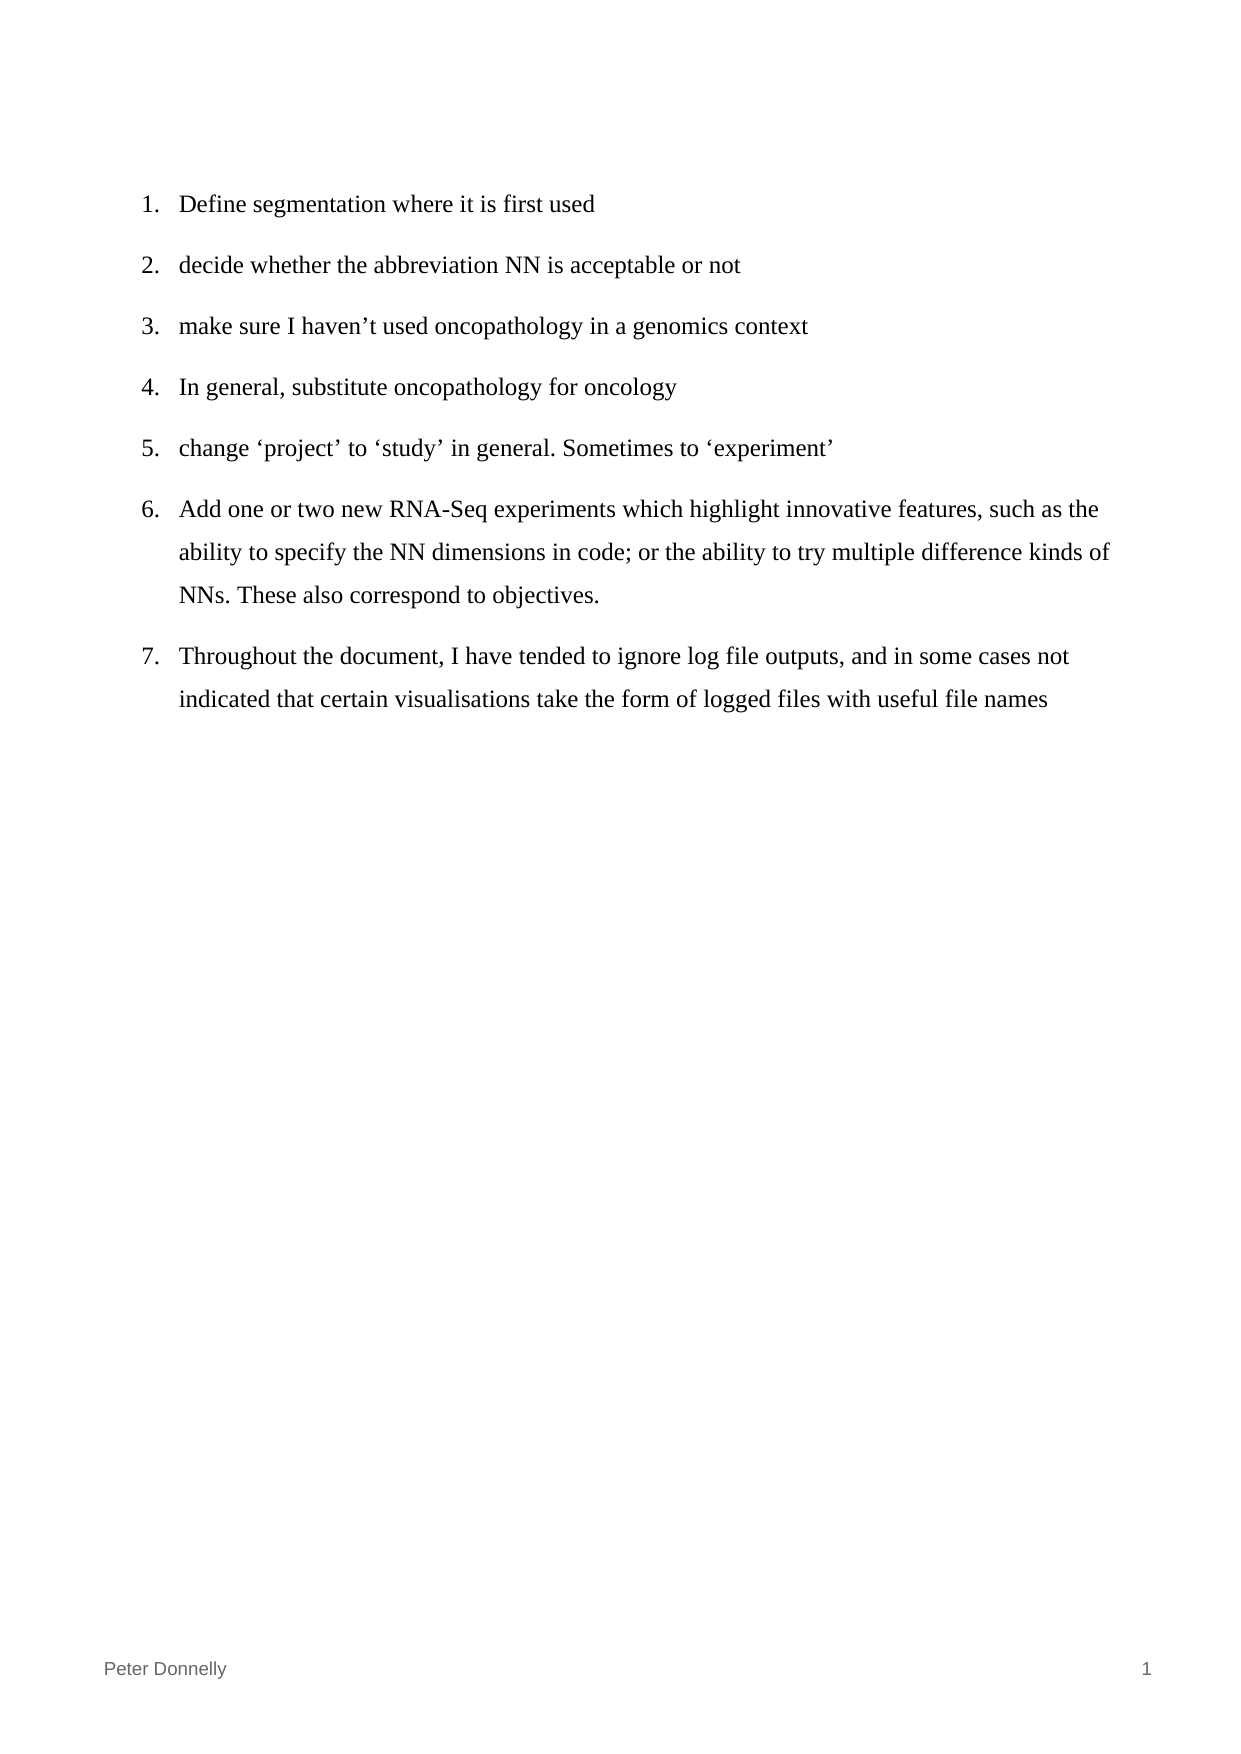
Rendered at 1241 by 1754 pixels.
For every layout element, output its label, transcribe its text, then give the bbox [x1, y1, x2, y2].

list change ‘project’ to ‘study’ in general. Sometimes to ‘experiment’ [141, 433, 1146, 462]
list Define segmentation where it is first used [141, 189, 1146, 218]
list make sure I haven’t used oncopathology in a genomics context [141, 311, 1146, 340]
list Add one or two new RNA-Seq experiments which highlight innovative features, such as the ability to specify the NN dimensions in code; or the ability to try multiple difference kinds of NNs. These also correspond to objectives. [141, 494, 1146, 609]
list Throughout the document, I have tended to ignore log file outputs, and in some cases not indicated that certain visualisations take the form of logged files with useful file names [141, 641, 1146, 713]
list decide whether the abbreviation NN is acceptable or not [141, 250, 1146, 279]
list In general, substitute oncopathology for oncology [141, 372, 1146, 401]
